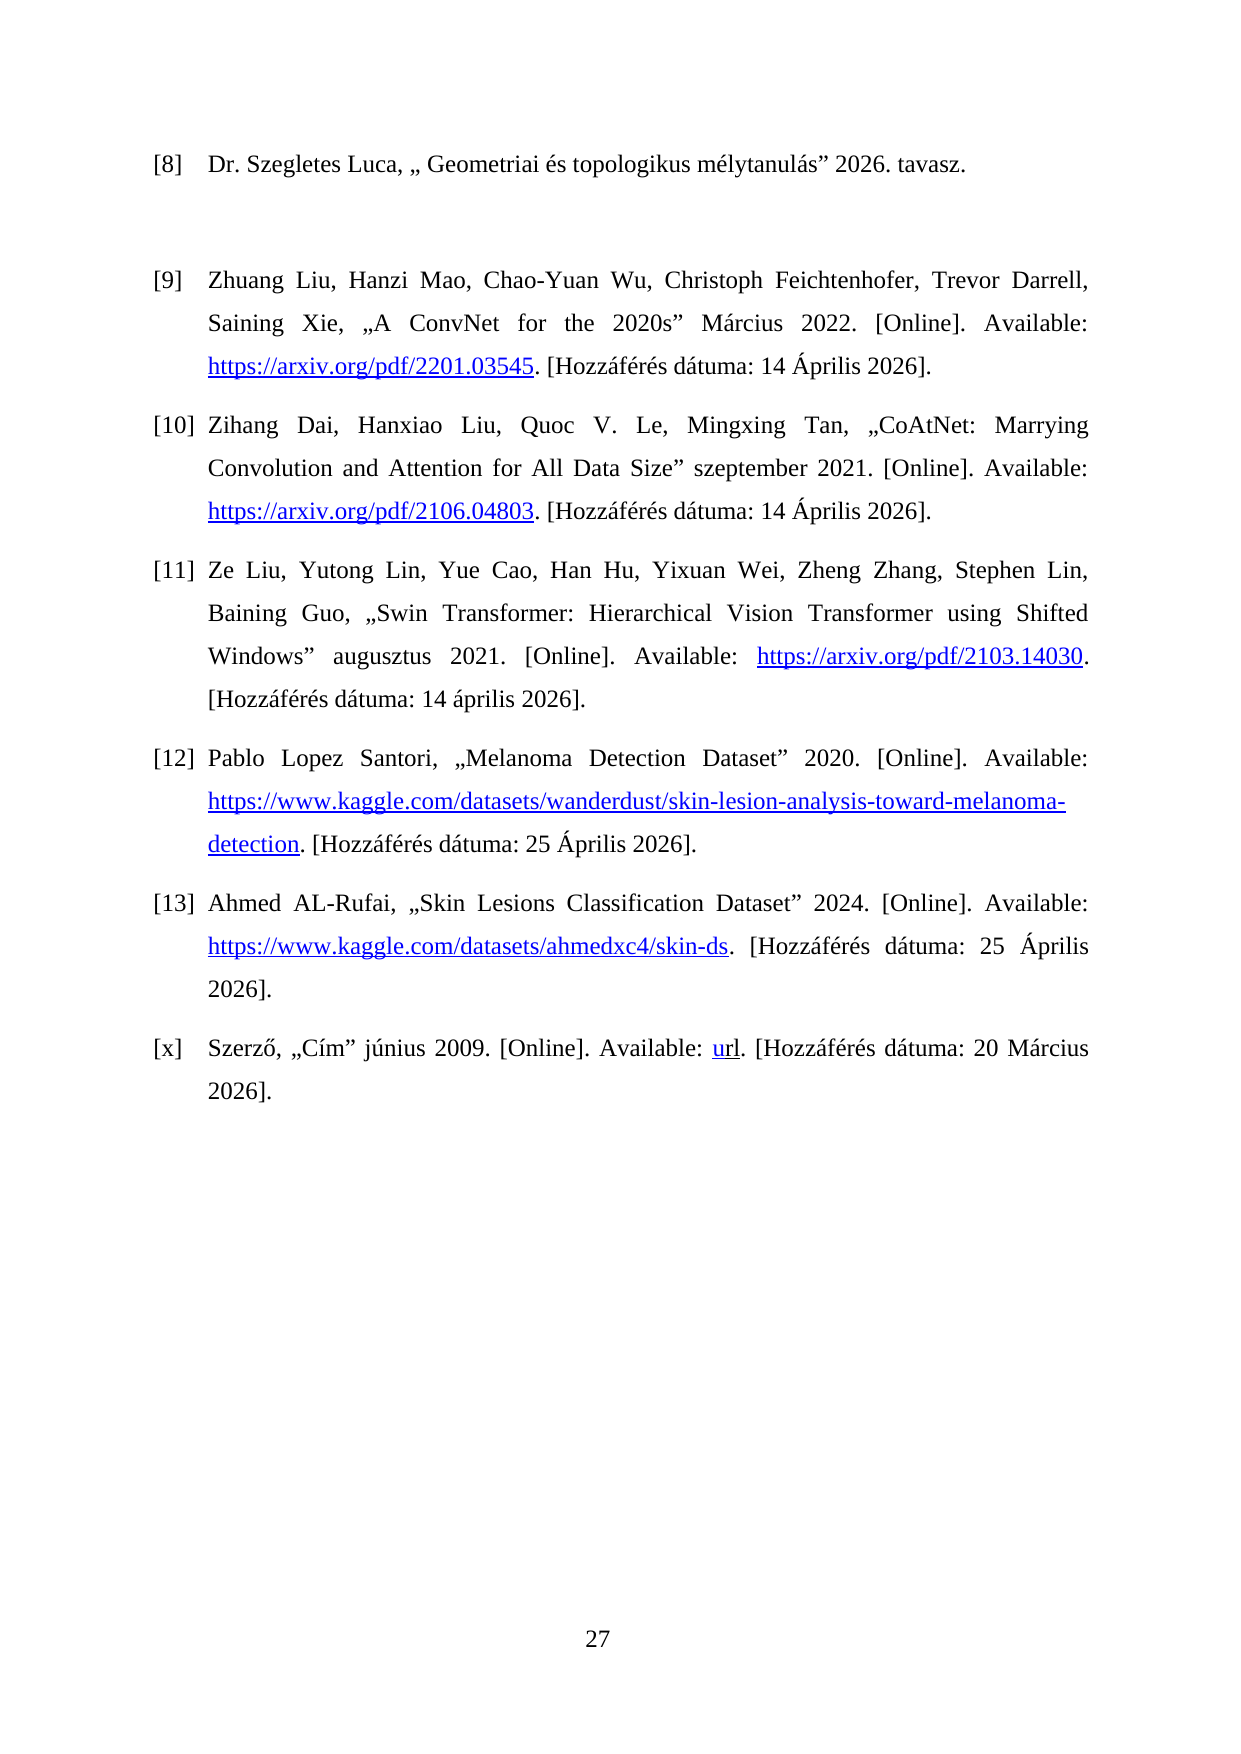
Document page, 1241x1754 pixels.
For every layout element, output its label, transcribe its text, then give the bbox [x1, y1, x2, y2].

table_cell [9] [151, 264, 206, 408]
table_cell Ze Liu, Yutong Lin, Yue Cao, Han Hu, Yixuan Wei, Zheng Zhang, Stephen Lin, Baining Guo, „Swin Transformer: Hierarchical Vision Transformer using Shifted Windows” augusztus 2021. [Online]. Available: https://arxiv.org/pdf/2103.14030. [Hozzáférés dátuma: 14 április 2026]. [206, 554, 1091, 741]
table_cell Ahmed AL-Rufai, „Skin Lesions Classification Dataset” 2024. [Online]. Available: https://www.kaggle.com/datasets/ahmedxc4/skin-ds. [Hozzáférés dátuma: 25 Április 2026]. [206, 886, 1091, 1031]
table_cell [10] [151, 409, 206, 553]
table_cell Szerző, „Cím” június 2009. [Online]. Available: url. [Hozzáférés dátuma: 20 Március 2026]. [206, 1031, 1091, 1147]
table_cell [11] [151, 554, 206, 741]
table_cell Zihang Dai, Hanxiao Liu, Quoc V. Le, Mingxing Tan, „CoAtNet: Marrying Convolution and Attention for All Data Size” szeptember 2021. [Online]. Available: https://arxiv.org/pdf/2106.04803. [Hozzáférés dátuma: 14 Április 2026]. [206, 409, 1091, 553]
table_cell [12] [151, 741, 206, 886]
table_cell [151, 1147, 206, 1263]
table_cell [8] [151, 148, 206, 264]
table_cell Dr. Szegletes Luca, „ Geometriai és topologikus mélytanulás” 2026. tavasz. [206, 148, 1091, 264]
table_cell [x] [151, 1031, 206, 1147]
table_cell Zhuang Liu, Hanzi Mao, Chao-Yuan Wu, Christoph Feichtenhofer, Trevor Darrell, Saining Xie, „A ConvNet for the 2020s” Március 2022. [Online]. Available: https://arxiv.org/pdf/2201.03545. [Hozzáférés dátuma: 14 Április 2026]. [206, 264, 1091, 408]
table_cell [206, 1147, 1091, 1263]
table_cell [13] [151, 886, 206, 1031]
table_cell Pablo Lopez Santori, „Melanoma Detection Dataset” 2020. [Online]. Available: https://www.kaggle.com/datasets/wanderdust/skin-lesion-analysis-toward-melanoma-detection. [Hozzáférés dátuma: 25 Április 2026]. [206, 741, 1091, 886]
